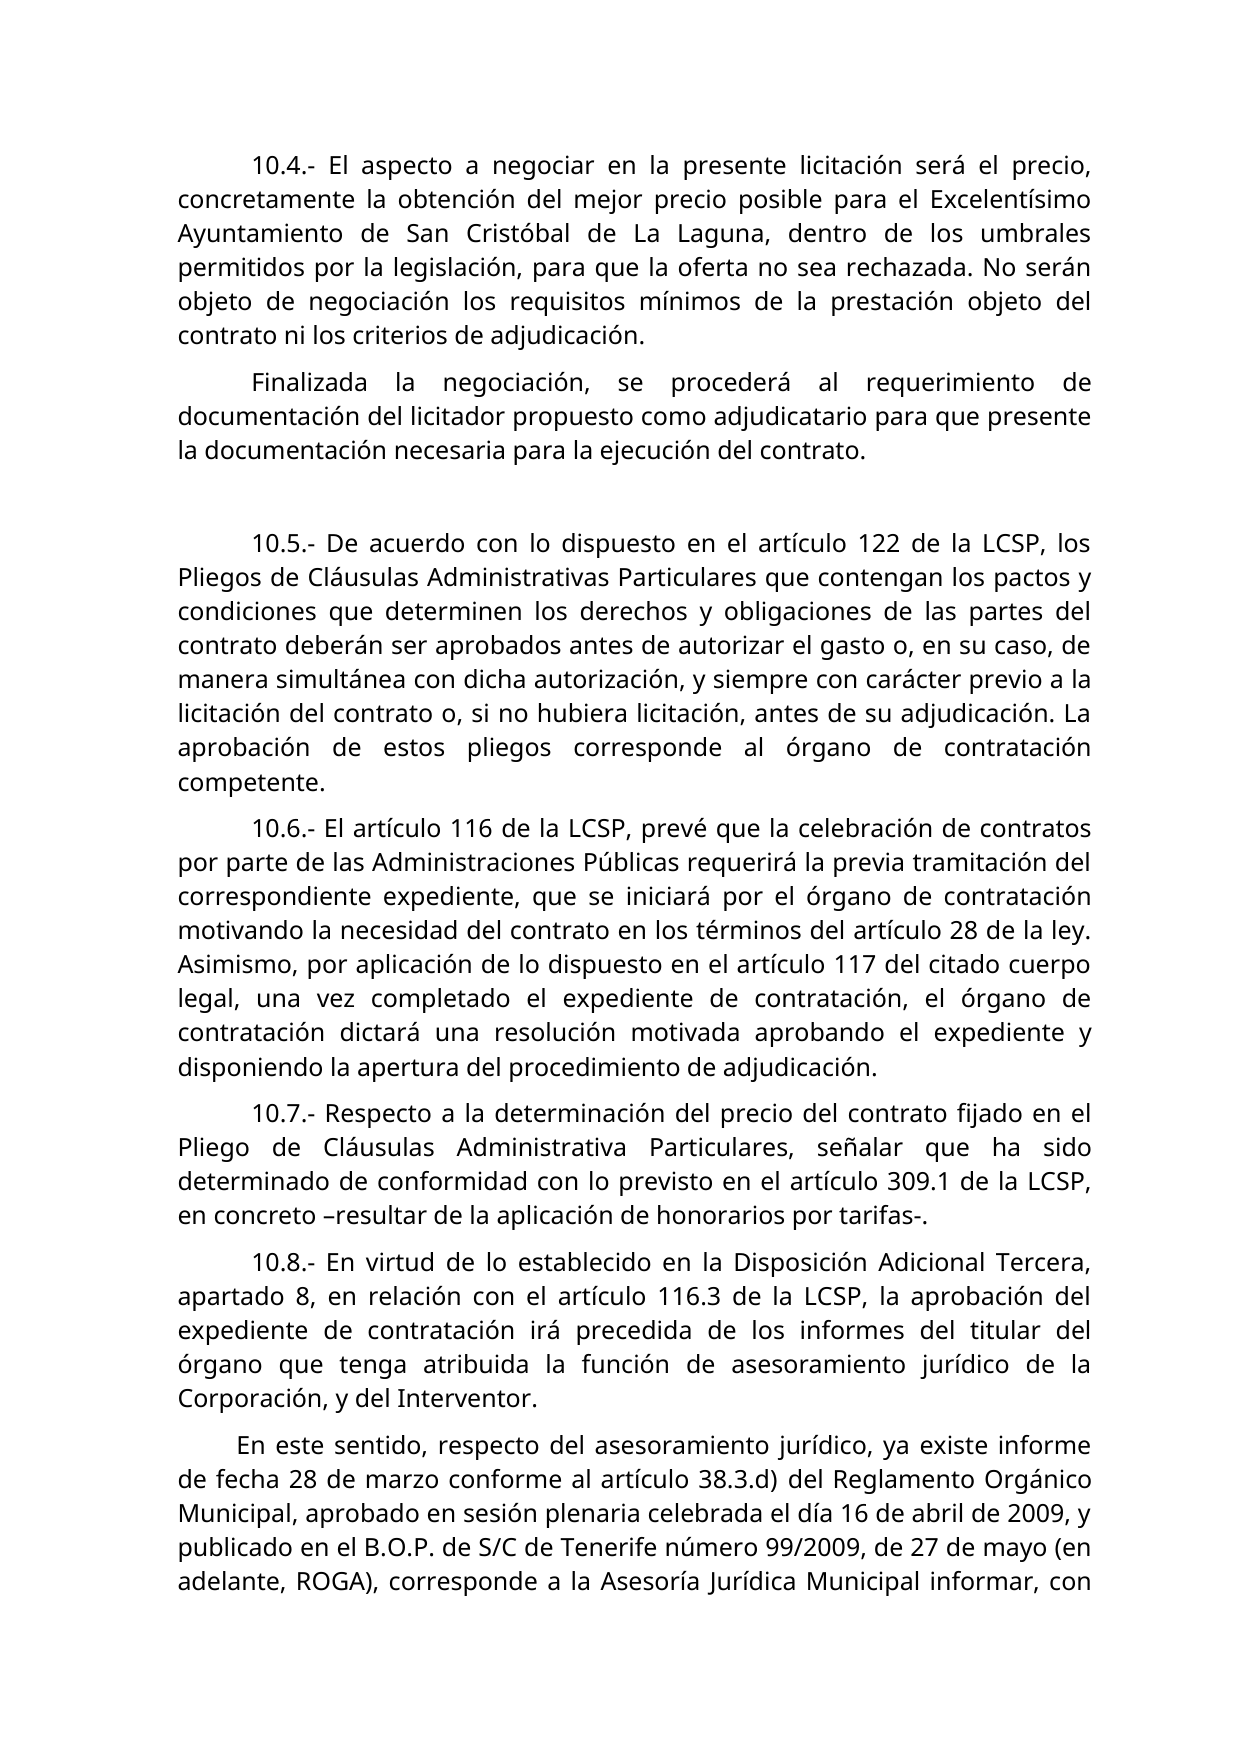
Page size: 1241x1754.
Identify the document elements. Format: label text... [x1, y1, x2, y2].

text Finalizada la negociación, se procederá al requerimiento de documentación del licitador propuesto como adjudicatario para que presente la documentación necesaria para la ejecución del contrato. [177, 364, 1093, 467]
text 10.4.- El aspecto a negociar en la presente licitación será el precio, concretamente la obtención del mejor precio posible para el Excelentísimo Ayuntamiento de San Cristóbal de La Laguna, dentro de los umbrales permitidos por la legislación, para que la oferta no sea rechazada. No serán objeto de negociación los requisitos mínimos de la prestación objeto del contrato ni los criterios de adjudicación. [177, 148, 1093, 352]
text 10.7.- Respecto a la determinación del precio del contrato fijado en el Pliego de Cláusulas Administrativa Particulares, señalar que ha sido determinado de conformidad con lo previsto en el artículo 309.1 de la LCSP, en concreto –resultar de la aplicación de honorarios por tarifas-. [177, 1096, 1093, 1232]
text En este sentido, respecto del asesoramiento jurídico, ya existe informe de fecha 28 de marzo conforme al artículo 38.3.d) del Reglamento Orgánico Municipal, aprobado en sesión plenaria celebrada el día 16 de abril de 2009, y publicado en el B.O.P. de S/C de Tenerife número 99/2009, de 27 de mayo (en adelante, ROGA), corresponde a la Asesoría Jurídica Municipal informar, con [177, 1427, 1093, 1598]
text 10.5.- De acuerdo con lo dispuesto en el artículo 122 de la LCSP, los Pliegos de Cláusulas Administrativas Particulares que contengan los pactos y condiciones que determinen los derechos y obligaciones de las partes del contrato deberán ser aprobados antes de autorizar el gasto o, en su caso, de manera simultánea con dicha autorización, y siempre con carácter previo a la licitación del contrato o, si no hubiera licitación, antes de su adjudicación. La aprobación de estos pliegos corresponde al órgano de contratación competente. [177, 526, 1093, 798]
text 10.8.- En virtud de lo establecido en la Disposición Adicional Tercera, apartado 8, en relación con el artículo 116.3 de la LCSP, la aprobación del expediente de contratación irá precedida de los informes del titular del órgano que tenga atribuida la función de asesoramiento jurídico de la Corporación, y del Interventor. [177, 1244, 1093, 1415]
text 10.6.- El artículo 116 de la LCSP, prevé que la celebración de contratos por parte de las Administraciones Públicas requerirá la previa tramitación del correspondiente expediente, que se iniciará por el órgano de contratación motivando la necesidad del contrato en los términos del artículo 28 de la ley. Asimismo, por aplicación de lo dispuesto en el artículo 117 del citado cuerpo legal, una vez completado el expediente de contratación, el órgano de contratación dictará una resolución motivada aprobando el expediente y disponiendo la apertura del procedimiento de adjudicación. [177, 811, 1093, 1083]
